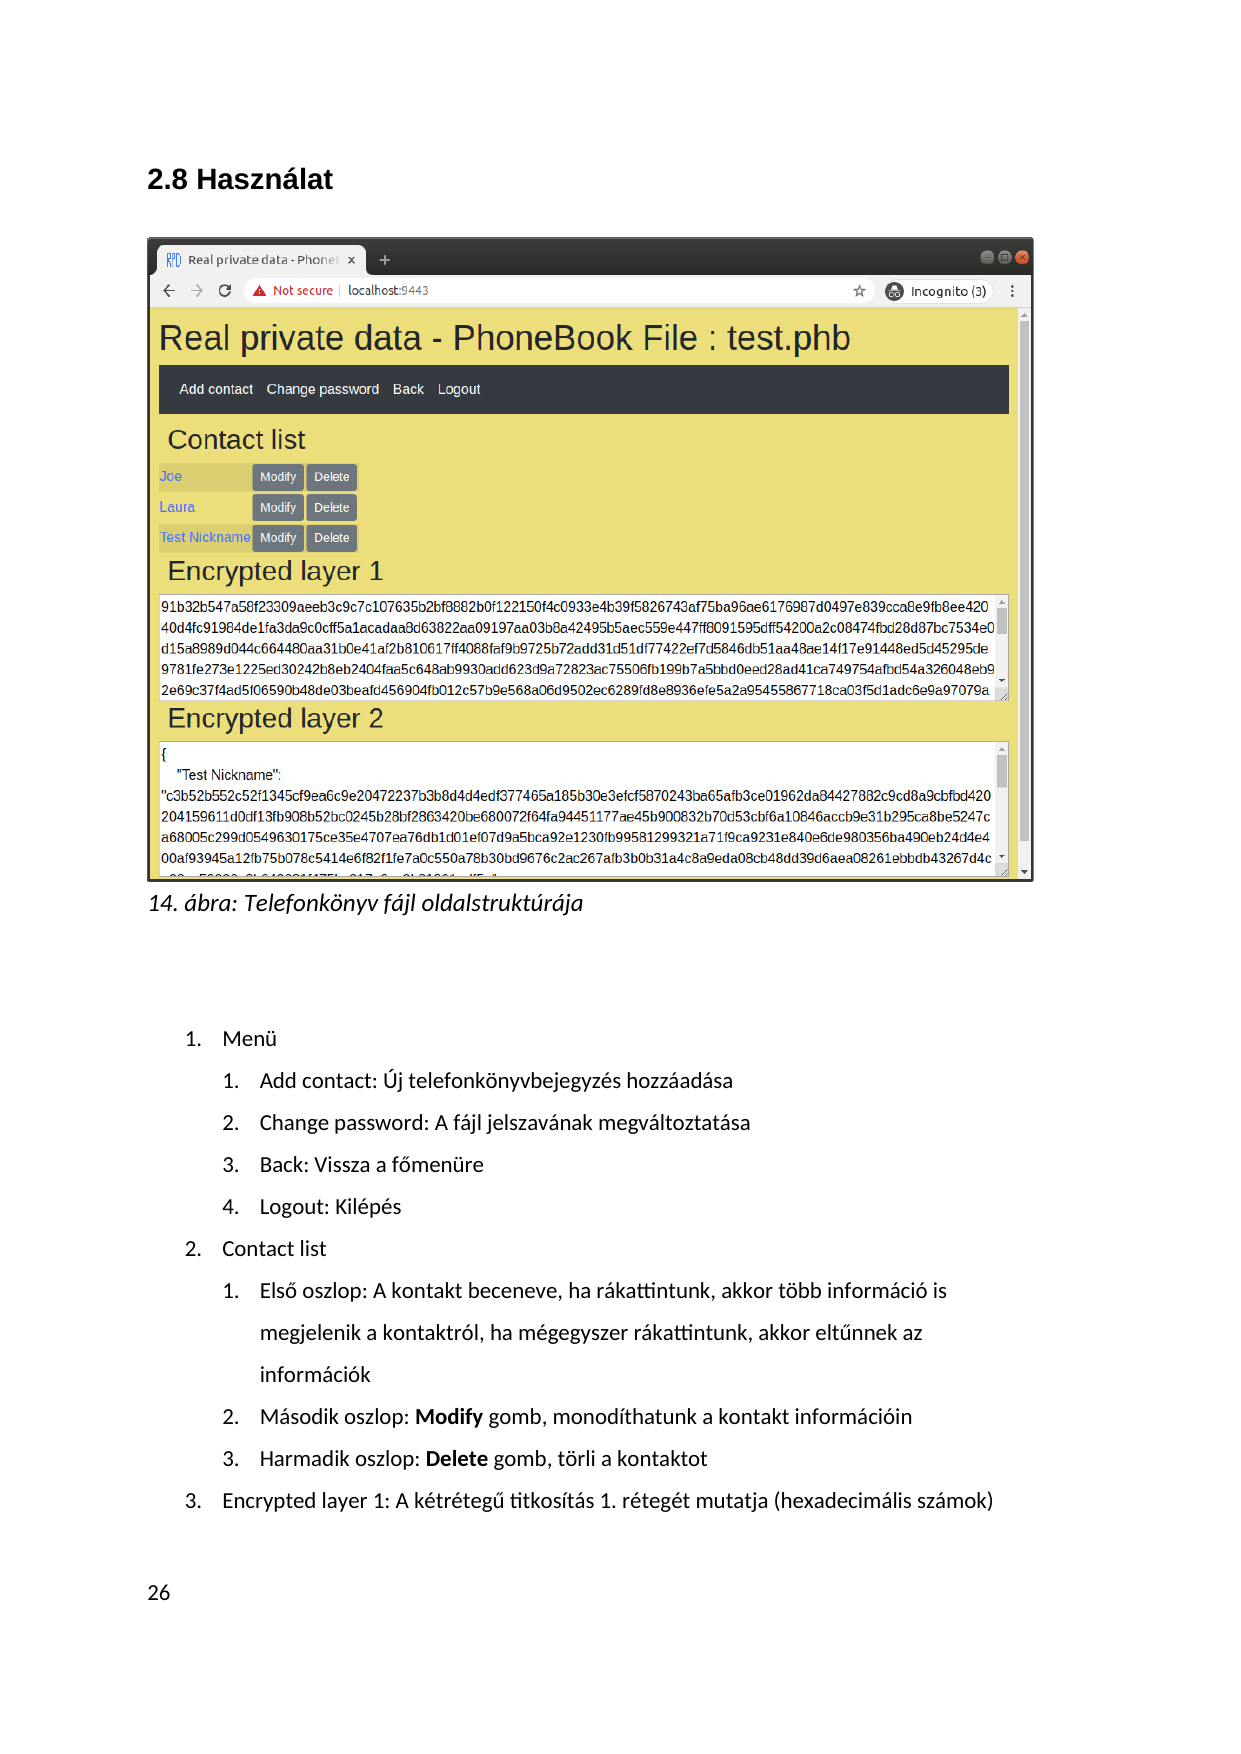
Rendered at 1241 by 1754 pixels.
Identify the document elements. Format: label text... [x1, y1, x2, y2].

list Logout: Kilépés [222, 1192, 1033, 1220]
list Harmadik oszlop: Delete gomb, törli a kontaktot [222, 1444, 1033, 1472]
picture [147, 237, 1034, 882]
list Encrypted layer 1: A kétrétegű titkosítás 1. rétegét mutatja (hexadecimális számok) [184, 1486, 1033, 1514]
list Change password: A fájl jelszavának megváltoztatása [222, 1108, 1033, 1136]
list Contact list [184, 1234, 1033, 1262]
text 14. ábra: Telefonkönyv fájl oldalstruktúrája [147, 882, 1033, 918]
list Első oszlop: A kontakt beceneve, ha rákattintunk, akkor több információ is megjelenik a kontaktról, ha mégegyszer rákattintunk, akkor eltűnnek az információk [222, 1276, 1033, 1388]
list Add contact: Új telefonkönyvbejegyzés hozzáadása [222, 1066, 1033, 1094]
list Második oszlop: Modify gomb, monodíthatunk a kontakt információin [222, 1402, 1033, 1430]
list Back: Vissza a főmenüre [222, 1150, 1033, 1178]
list Menü [184, 1024, 1033, 1052]
